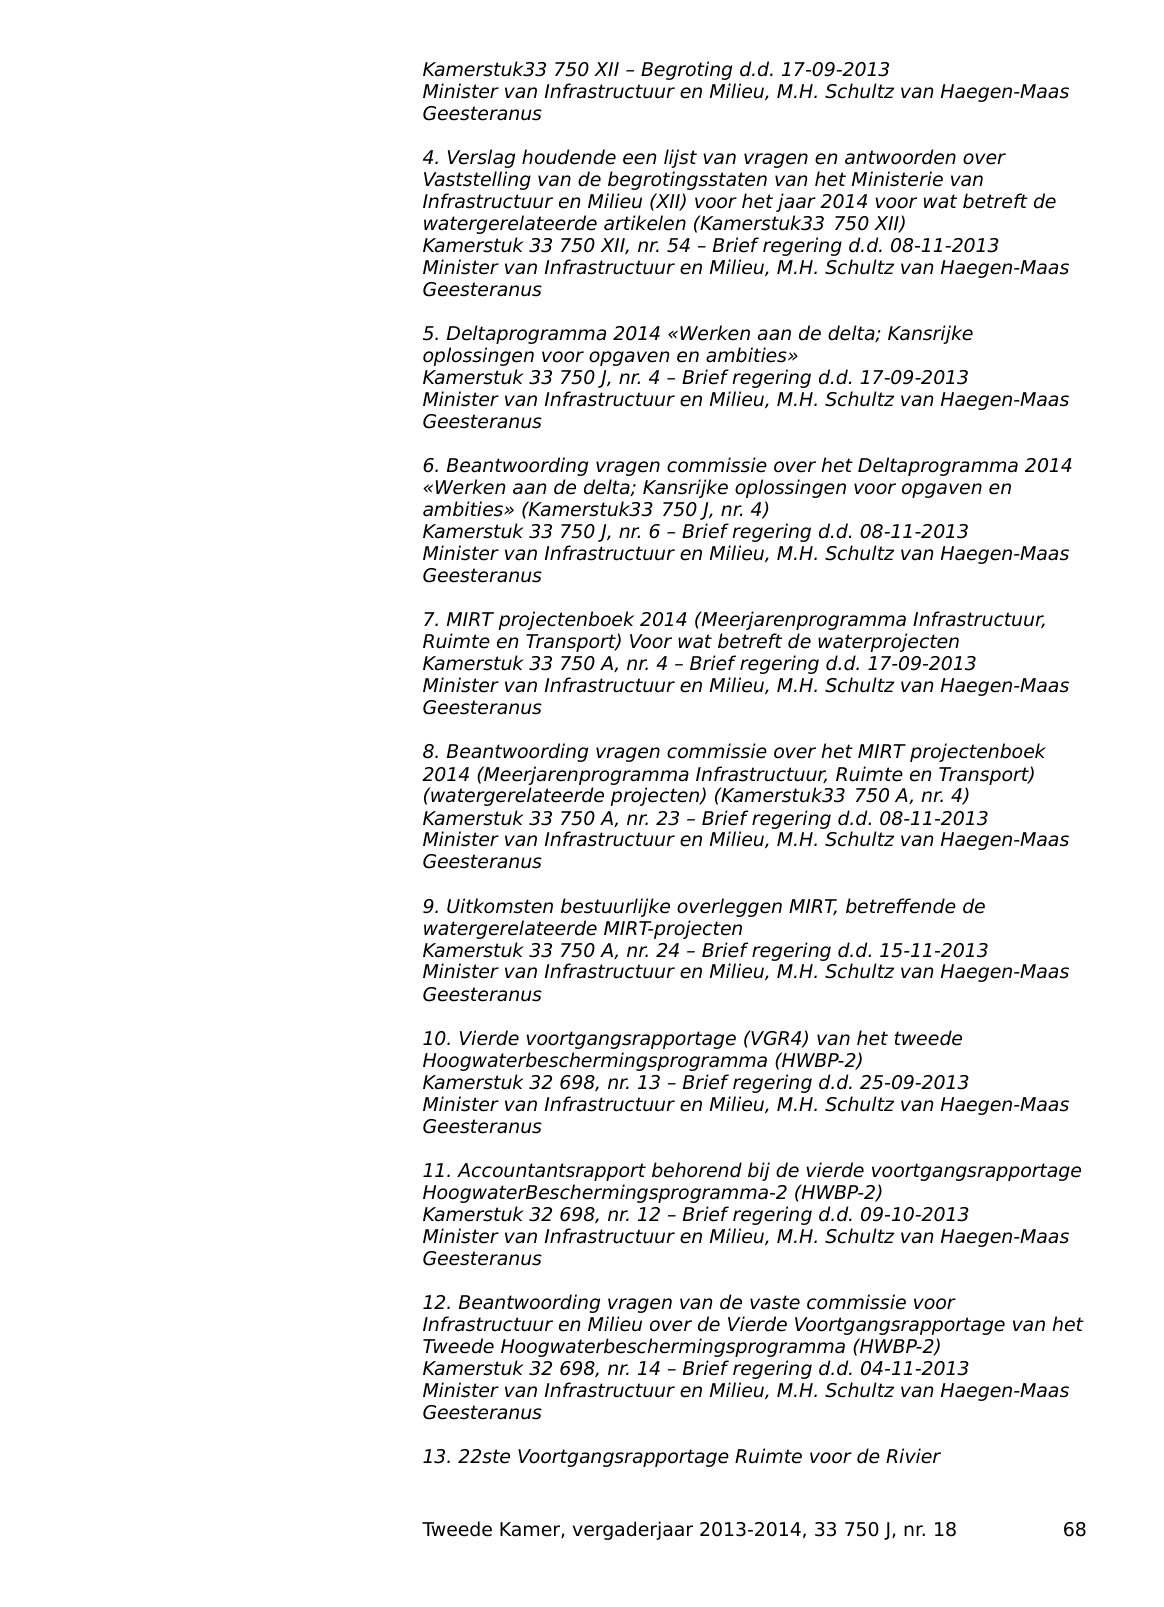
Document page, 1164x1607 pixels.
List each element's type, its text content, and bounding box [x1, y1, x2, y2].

text Kamerstuk 33 750 J, nr. 6 – Brief regering d.d. 08-11-2013 [422, 521, 1087, 543]
text Kamerstuk 33 750 A, nr. 24 – Brief regering d.d. 15-11-2013 [422, 939, 1087, 961]
text 6. Beantwoording vragen commissie over het Deltaprogramma 2014 «Werken aan de delta; Kansrijke oplossingen voor opgaven en ambities» (Kamerstuk33 750 J, nr. 4) [422, 455, 1087, 521]
text Minister van Infrastructuur en Milieu, M.H. Schultz van Haegen-Maas Geesteranus [422, 389, 1087, 433]
text Minister van Infrastructuur en Milieu, M.H. Schultz van Haegen-Maas Geesteranus [422, 543, 1087, 587]
text 10. Vierde voortgangsrapportage (VGR4) van het tweede Hoogwaterbeschermingsprogramma (HWBP-2) [422, 1028, 1087, 1072]
text Kamerstuk 32 698, nr. 12 – Brief regering d.d. 09-10-2013 [422, 1204, 1087, 1226]
text 4. Verslag houdende een lijst van vragen en antwoorden over Vaststelling van de begrotingsstaten van het Ministerie van Infrastructuur en Milieu (XII) voor het jaar 2014 voor wat betreft de watergerelateerde artikelen (Kamerstuk33 750 XII) [422, 147, 1087, 235]
text 9. Uitkomsten bestuurlijke overleggen MIRT, betreffende de watergerelateerde MIRT-projecten [422, 896, 1087, 939]
text Minister van Infrastructuur en Milieu, M.H. Schultz van Haegen-Maas Geesteranus [422, 81, 1087, 125]
text 8. Beantwoording vragen commissie over het MIRT projectenboek 2014 (Meerjarenprogramma Infrastructuur, Ruimte en Transport) (watergerelateerde projecten) (Kamerstuk33 750 A, nr. 4) [422, 741, 1087, 807]
text 5. Deltaprogramma 2014 «Werken aan de delta; Kansrijke oplossingen voor opgaven en ambities» [422, 323, 1087, 367]
text Minister van Infrastructuur en Milieu, M.H. Schultz van Haegen-Maas Geesteranus [422, 675, 1087, 719]
text 7. MIRT projectenboek 2014 (Meerjarenprogramma Infrastructuur, Ruimte en Transport) Voor wat betreft de waterprojecten [422, 609, 1087, 653]
text Kamerstuk 33 750 XII, nr. 54 – Brief regering d.d. 08-11-2013 [422, 235, 1087, 257]
text Kamerstuk 33 750 J, nr. 4 – Brief regering d.d. 17-09-2013 [422, 367, 1087, 389]
text Minister van Infrastructuur en Milieu, M.H. Schultz van Haegen-Maas Geesteranus [422, 961, 1087, 1005]
text 12. Beantwoording vragen van de vaste commissie voor Infrastructuur en Milieu over de Vierde Voortgangsrapportage van het Tweede Hoogwaterbeschermingsprogramma (HWBP-2) [422, 1292, 1087, 1358]
text Minister van Infrastructuur en Milieu, M.H. Schultz van Haegen-Maas Geesteranus [422, 1093, 1087, 1137]
text Kamerstuk 33 750 A, nr. 23 – Brief regering d.d. 08-11-2013 [422, 807, 1087, 829]
text Kamerstuk 32 698, nr. 14 – Brief regering d.d. 04-11-2013 [422, 1358, 1087, 1380]
text Minister van Infrastructuur en Milieu, M.H. Schultz van Haegen-Maas Geesteranus [422, 257, 1087, 301]
text 11. Accountantsrapport behorend bij de vierde voortgangsrapportage HoogwaterBeschermingsprogramma-2 (HWBP-2) [422, 1160, 1087, 1204]
text 13. 22ste Voortgangsrapportage Ruimte voor de Rivier [422, 1446, 1087, 1468]
text Kamerstuk33 750 XII – Begroting d.d. 17-09-2013 [422, 59, 1087, 81]
text Minister van Infrastructuur en Milieu, M.H. Schultz van Haegen-Maas Geesteranus [422, 1226, 1087, 1269]
text Minister van Infrastructuur en Milieu, M.H. Schultz van Haegen-Maas Geesteranus [422, 829, 1087, 873]
text Kamerstuk 32 698, nr. 13 – Brief regering d.d. 25-09-2013 [422, 1072, 1087, 1093]
text Kamerstuk 33 750 A, nr. 4 – Brief regering d.d. 17-09-2013 [422, 653, 1087, 675]
text Minister van Infrastructuur en Milieu, M.H. Schultz van Haegen-Maas Geesteranus [422, 1380, 1087, 1424]
